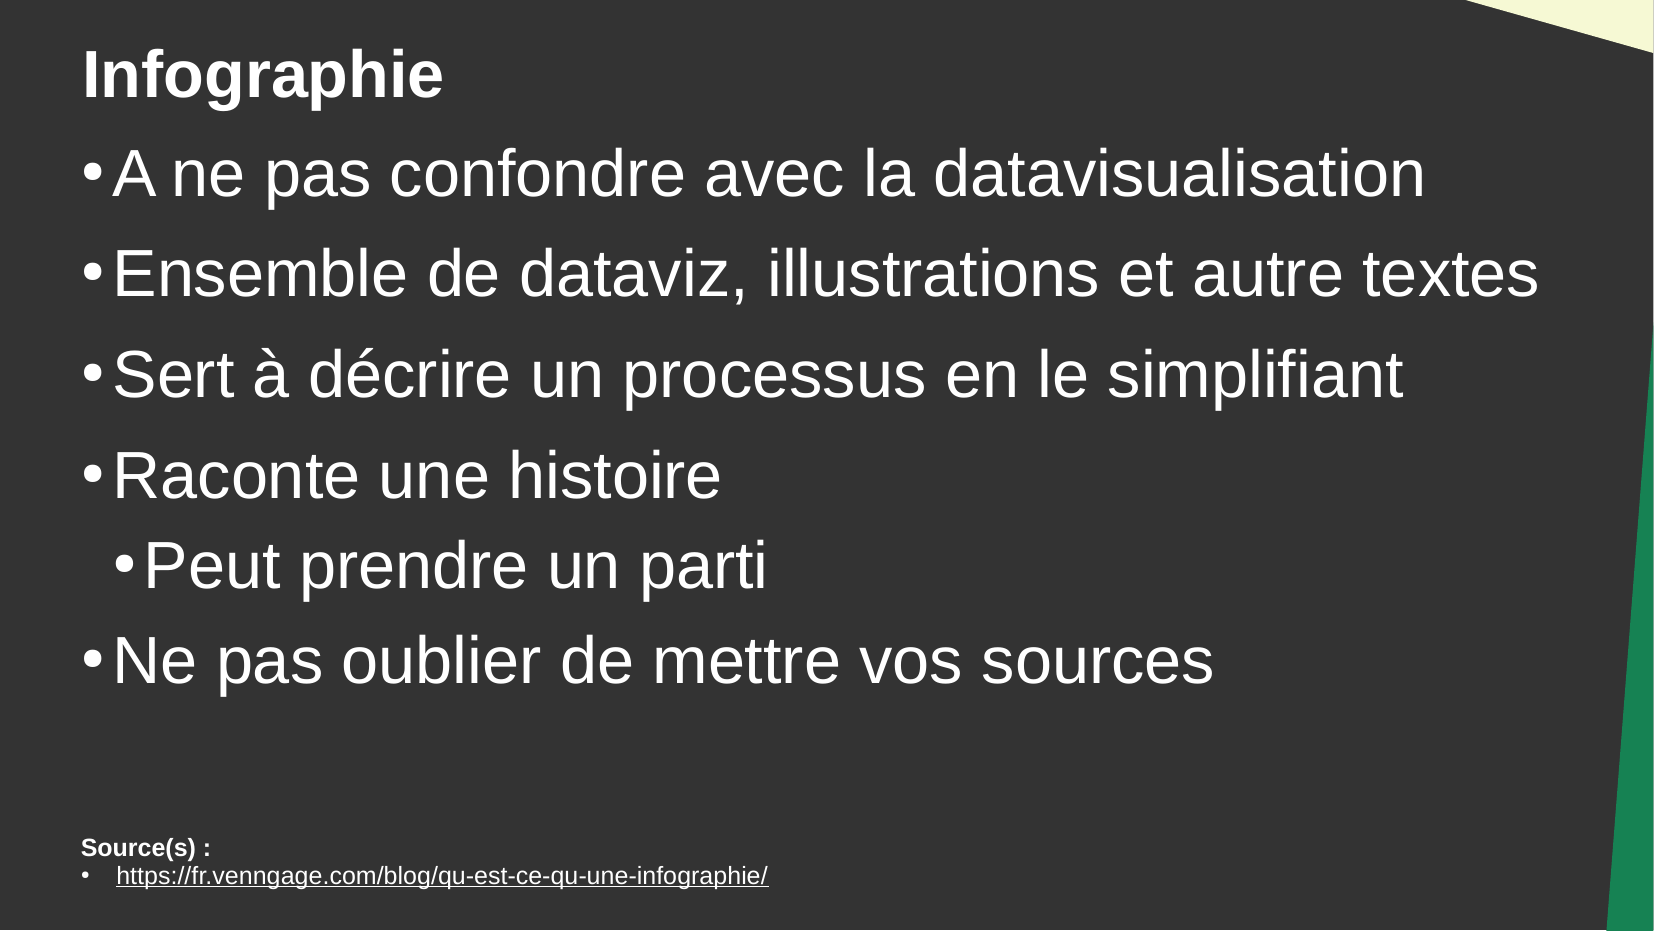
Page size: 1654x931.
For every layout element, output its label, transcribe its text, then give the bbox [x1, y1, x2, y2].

list A ne pas confondre avec la datavisualisation Ensemble de dataviz, illustrations et autre textes Sert à décrire un processus en le simplifiant Raconte une histoire Peut prendre un parti Ne pas oublier de mettre vos sources [80, 135, 1560, 762]
text_box Source(s) : https://fr.venngage.com/blog/qu-est-ce-qu-une-infographie/ [66, 826, 1483, 926]
text_box [1465, 0, 1654, 54]
title Infographie [82, 37, 1571, 122]
text_box [1606, 315, 1654, 931]
